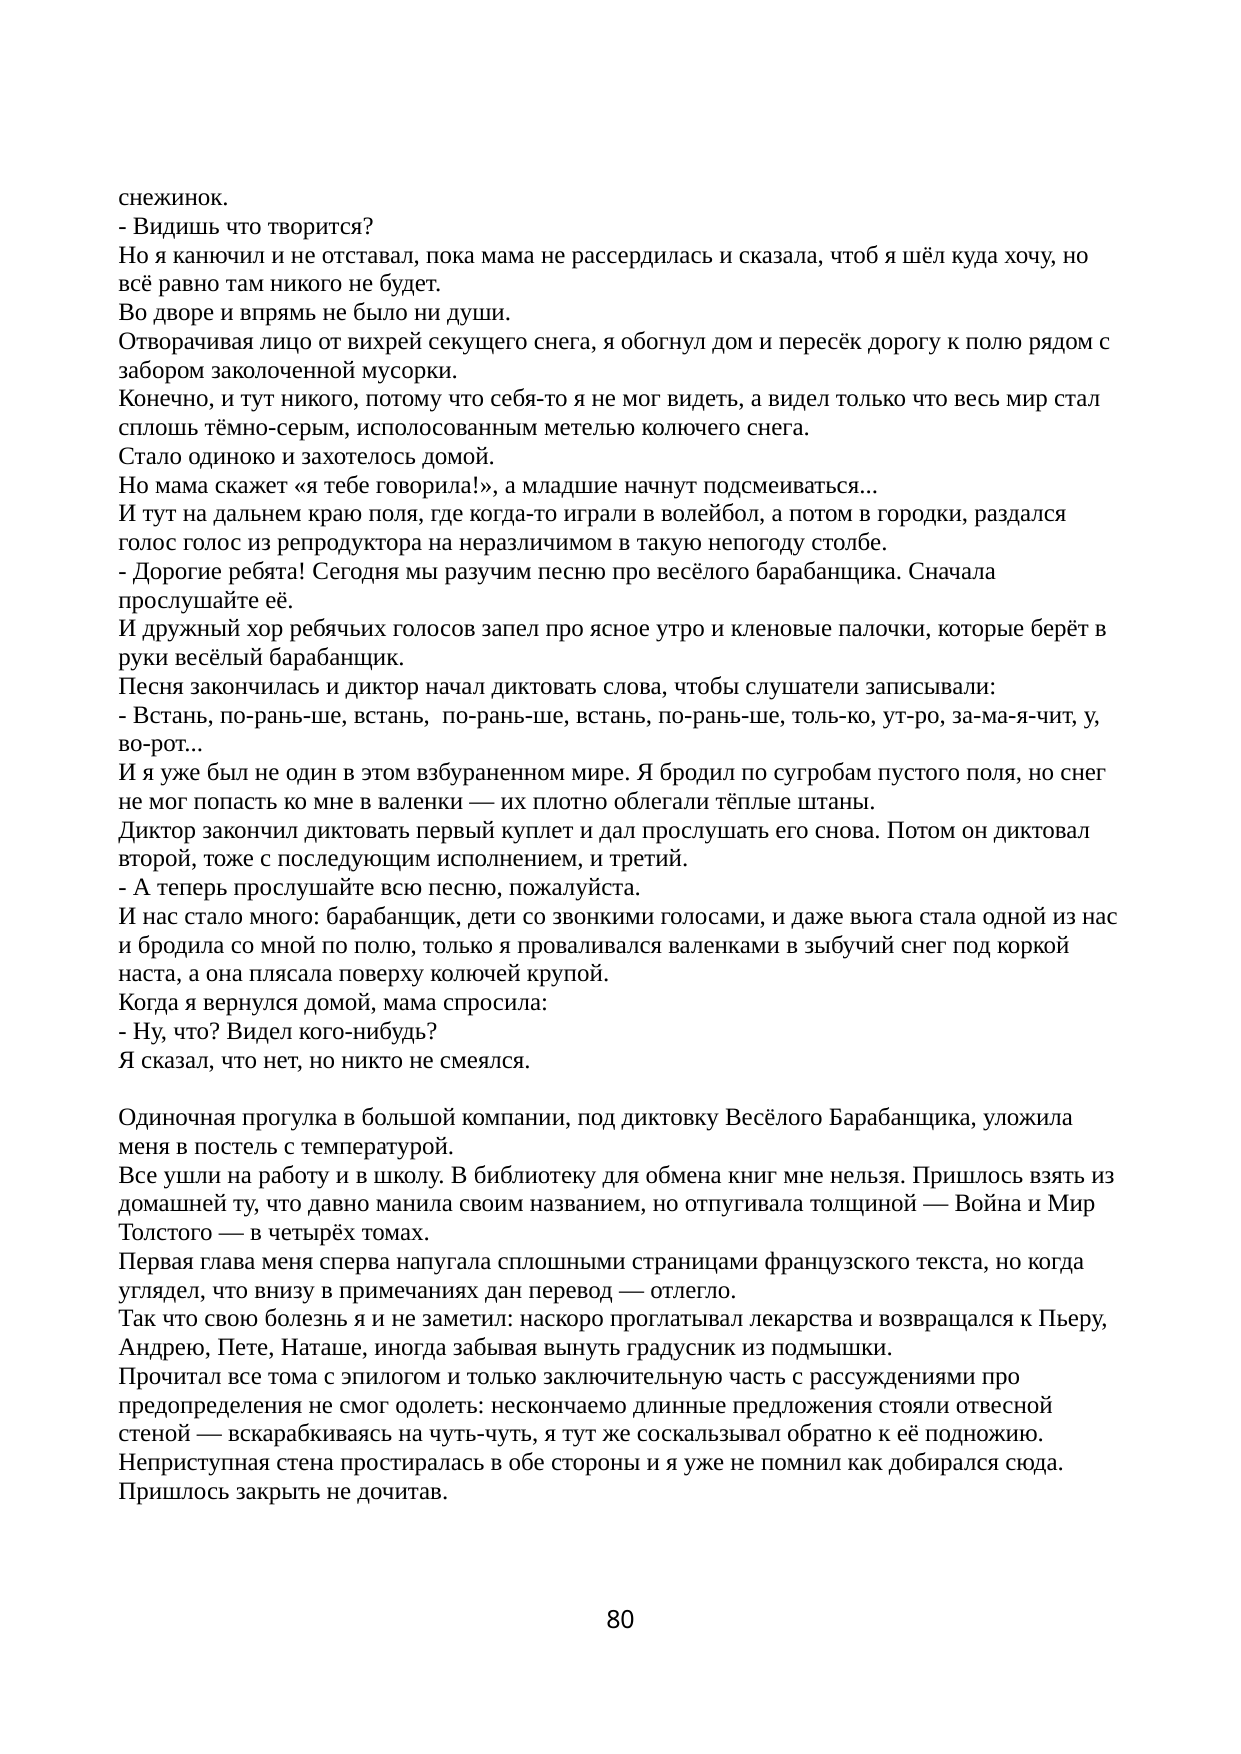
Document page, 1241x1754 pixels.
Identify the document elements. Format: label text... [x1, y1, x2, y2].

text И дружный хор ребячьих голосов запел про ясное утро и кленовые палочки, которые берёт в руки весёлый барабанщик. [118, 613, 1122, 671]
text - Встань, по-рань-ше, встань, по-рань-ше, встань, по-рань-ше, толь-ко, ут-ро, за-ма-я-чит, у, во-рот... [118, 700, 1122, 757]
text Когда я вернулся домой, мама спросила: [118, 987, 1122, 1016]
text И тут на дальнем краю поля, где когда-то играли в волейбол, а потом в городки, раздался голос голос из репродуктора на неразличимом в такую непогоду столбе. [118, 498, 1122, 556]
text Конечно, и тут никого, потому что себя-то я не мог видеть, а видел только что весь мир стал сплошь тёмно-серым, исполосованным метелью колючего снега. [118, 383, 1122, 441]
text - Дорогие ребята! Сегодня мы разучим песню про весёлого барабанщика. Сначала прослушайте её. [118, 556, 1122, 613]
text Первая глава меня сперва напугала сплошными страницами французского текста, но когда углядел, что внизу в примечаниях дан перевод — отлегло. [118, 1246, 1122, 1303]
text - Видишь что творится? [118, 211, 1122, 240]
text Отворачивая лицо от вихрей секущего снега, я обогнул дом и пересёк дорогу к полю рядом с забором заколоченной мусорки. [118, 326, 1122, 383]
text Так что свою болезнь я и не заметил: наскоро проглатывал лекарства и возвращался к Пьеру, Андрею, Пете, Наташе, иногда забывая вынуть градусник из подмышки. [118, 1303, 1122, 1361]
text Во дворе и впрямь не было ни души. [118, 297, 1122, 326]
text Стало одиноко и захотелось домой. [118, 441, 1122, 470]
text Прочитал все тома с эпилогом и только заключительную часть с рассуждениями про предопределения не смог одолеть: нескончаемо длинные предложения стояли отвесной стеной — вскарабкиваясь на чуть-чуть, я тут же соскальзывал обратно к её подножию. Неприступная стена простиралась в обе стороны и я уже не помнил как добирался сюда. Пришлось закрыть не дочитав. [118, 1361, 1122, 1505]
text - Ну, что? Видел кого-нибудь? [118, 1016, 1122, 1045]
text И нас стало много: барабанщик, дети со звонкими голосами, и даже вьюга стала одной из нас и бродила со мной по полю, только я проваливался валенками в зыбучий снег под коркой наста, а она плясала поверху колючей крупой. [118, 901, 1122, 987]
text Все ушли на работу и в школу. В библиотеку для обмена книг мне нельзя. Пришлось взять из домашней ту, что давно манила своим названием, но отпугивала толщиной — Война и Мир Толстого — в четырёх томах. [118, 1160, 1122, 1246]
text Но мама скажет «я тебе говорила!», а младшие начнут подсмеиваться... [118, 470, 1122, 498]
text Я сказал, что нет, но никто не смеялся. [118, 1045, 1122, 1073]
text Песня закончилась и диктор начал диктовать слова, чтобы слушатели записывали: [118, 671, 1122, 700]
text снежинок. [118, 182, 1122, 211]
text И я уже был не один в этом взбураненном мире. Я бродил по сугробам пустого поля, но снег не мог попасть ко мне в валенки — их плотно облегали тёплые штаны. [118, 757, 1122, 815]
text Но я канючил и не отставал, пока мама не рассердилась и сказала, чтоб я шёл куда хочу, но всё равно там никого не будет. [118, 240, 1122, 297]
text Диктор закончил диктовать первый куплет и дал прослушать его снова. Потом он диктовал второй, тоже с последующим исполнением, и третий. [118, 815, 1122, 872]
text - А теперь прослушайте всю песню, пожалуйста. [118, 872, 1122, 901]
text Одиночная прогулка в большой компании, под диктовку Весёлого Барабанщика, уложила меня в постель с температурой. [118, 1102, 1122, 1160]
